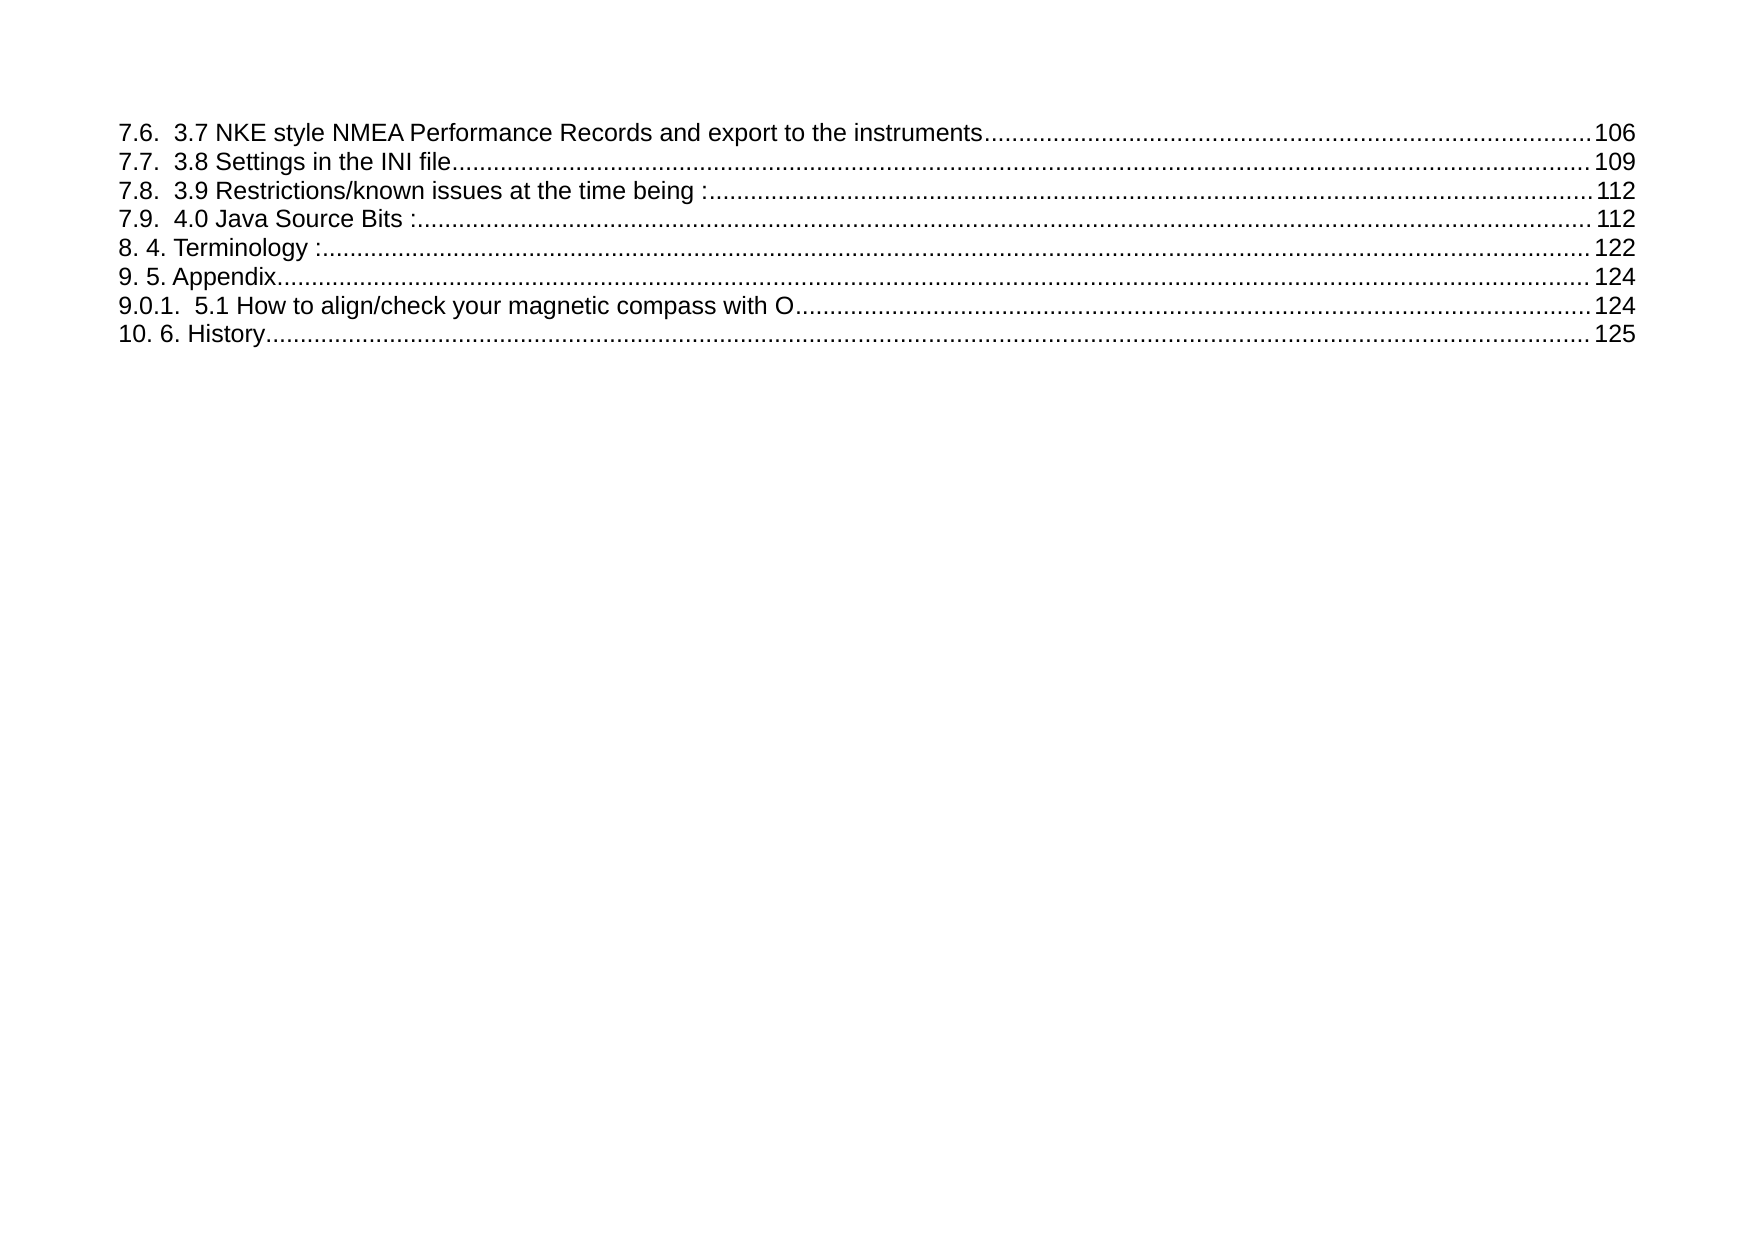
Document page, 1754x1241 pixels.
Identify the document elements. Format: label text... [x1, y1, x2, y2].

text 8. 4. Terminology : 122 [118, 233, 1636, 262]
text 10. 6. History 125 [118, 319, 1636, 348]
text 7.9. 4.0 Java Source Bits : 112 [118, 204, 1636, 233]
text 7.6. 3.7 NKE style NMEA Performance Records and export to the instruments 106 [118, 118, 1636, 147]
text 7.8. 3.9 Restrictions/known issues at the time being : 112 [118, 176, 1636, 204]
text 7.7. 3.8 Settings in the INI file 109 [118, 147, 1636, 176]
text 9. 5. Appendix 124 [118, 262, 1636, 291]
text 9.0.1. 5.1 How to align/check your magnetic compass with O 124 [118, 291, 1636, 319]
